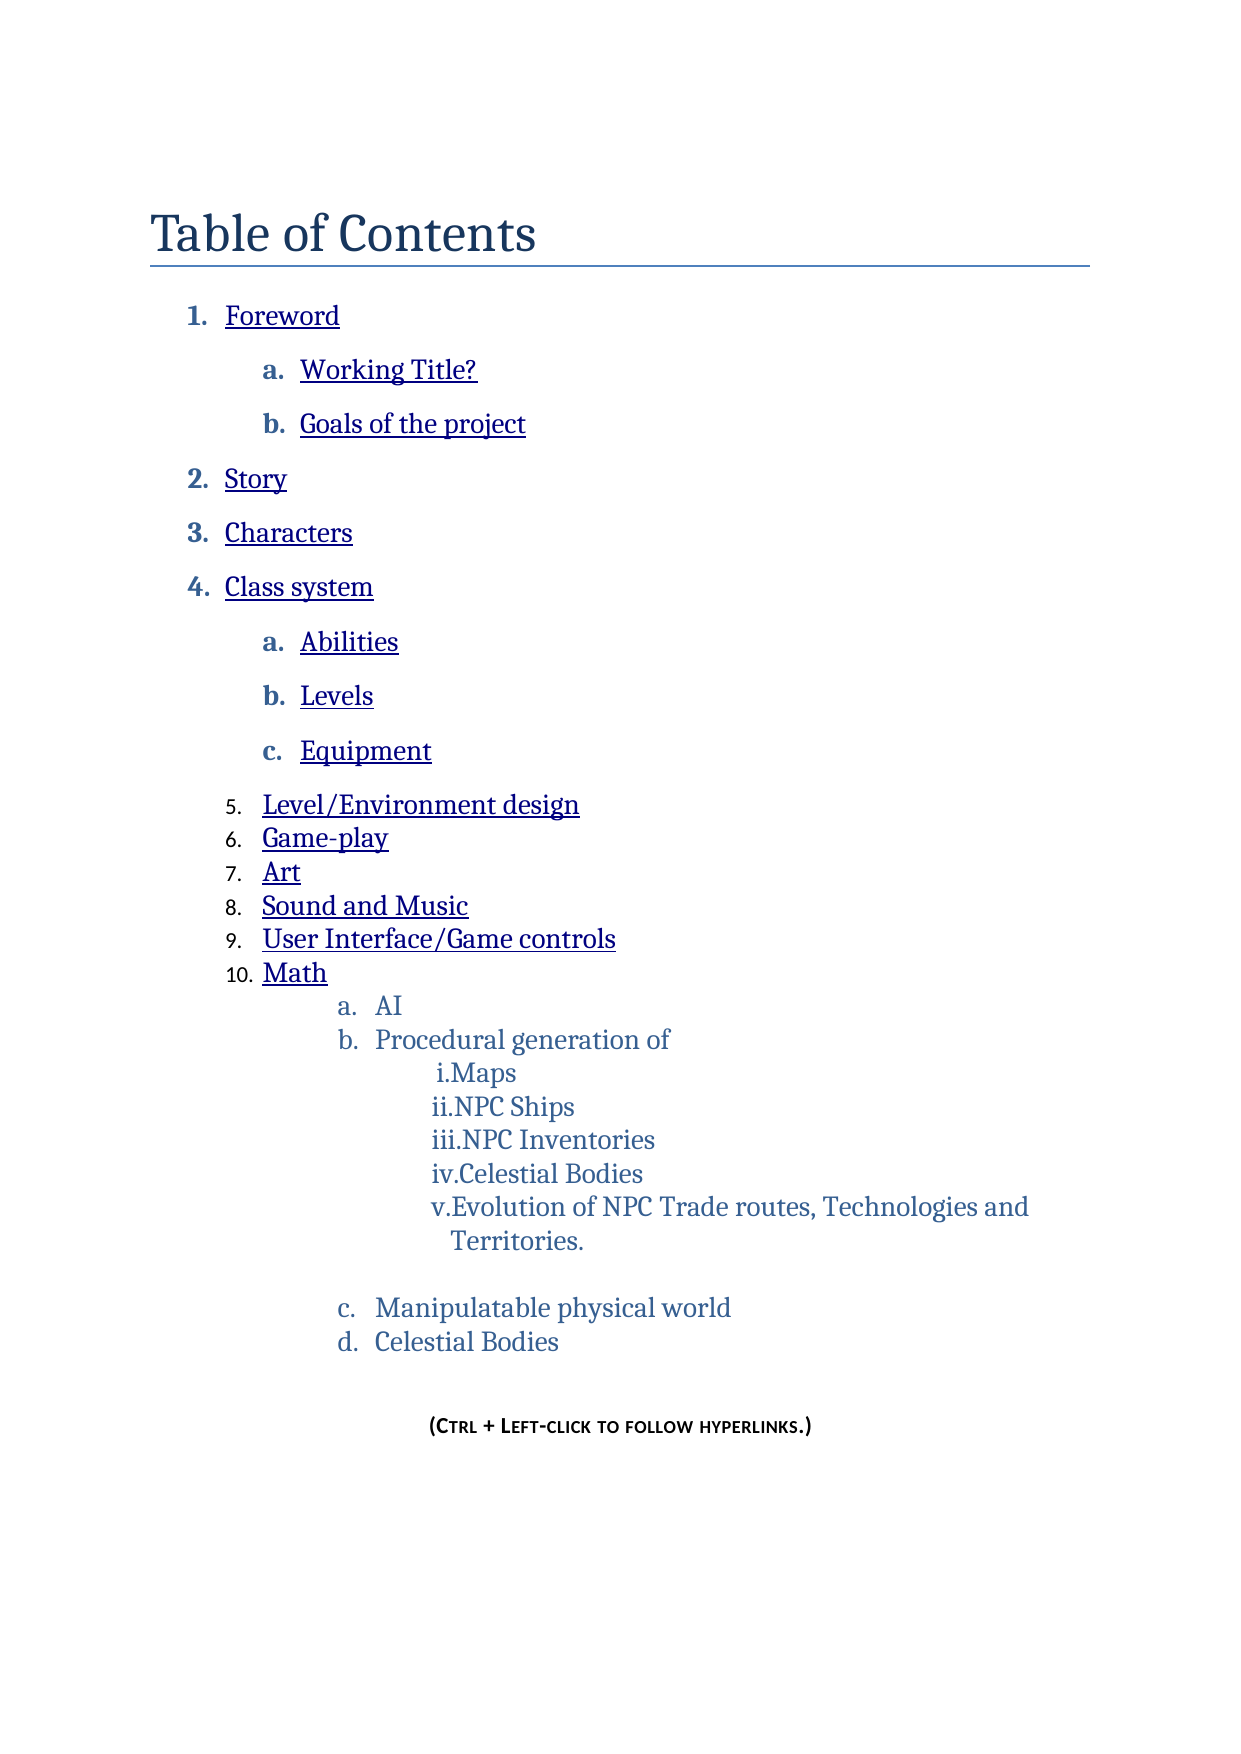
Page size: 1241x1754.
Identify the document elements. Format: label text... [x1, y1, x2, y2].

list Celestial Bodies [431, 1157, 1090, 1191]
list NPC Ships [431, 1090, 1090, 1123]
subtitle Class system [187, 571, 1090, 604]
list User Interface/Game controls [225, 922, 1090, 956]
list Evolution of NPC Trade routes, Technologies and Territories. [431, 1191, 1090, 1291]
list Sound and Music [225, 889, 1090, 922]
list Art [225, 855, 1090, 889]
subtitle Goals of the project [262, 407, 1090, 441]
list NPC Inventories [431, 1123, 1090, 1157]
text (Ctrl + Left-click to follow hyperlinks.) [150, 1411, 1090, 1439]
list Procedural generation of [337, 1023, 1090, 1056]
list Math [225, 956, 1090, 989]
subtitle Characters [187, 516, 1090, 550]
subtitle Story [187, 462, 1090, 495]
list Manipulatable physical world [337, 1291, 1090, 1325]
subtitle Abilities [262, 625, 1090, 658]
list Maps [431, 1056, 1090, 1090]
subtitle Equipment [262, 734, 1090, 767]
title Table of Contents [150, 203, 1090, 265]
subtitle Foreword [187, 299, 1090, 332]
list Level/Environment design [225, 788, 1090, 822]
subtitle Levels [262, 679, 1090, 713]
list Celestial Bodies [337, 1325, 1090, 1358]
list Game-play [225, 822, 1090, 855]
subtitle Working Title? [262, 353, 1090, 387]
list AI [337, 989, 1090, 1023]
